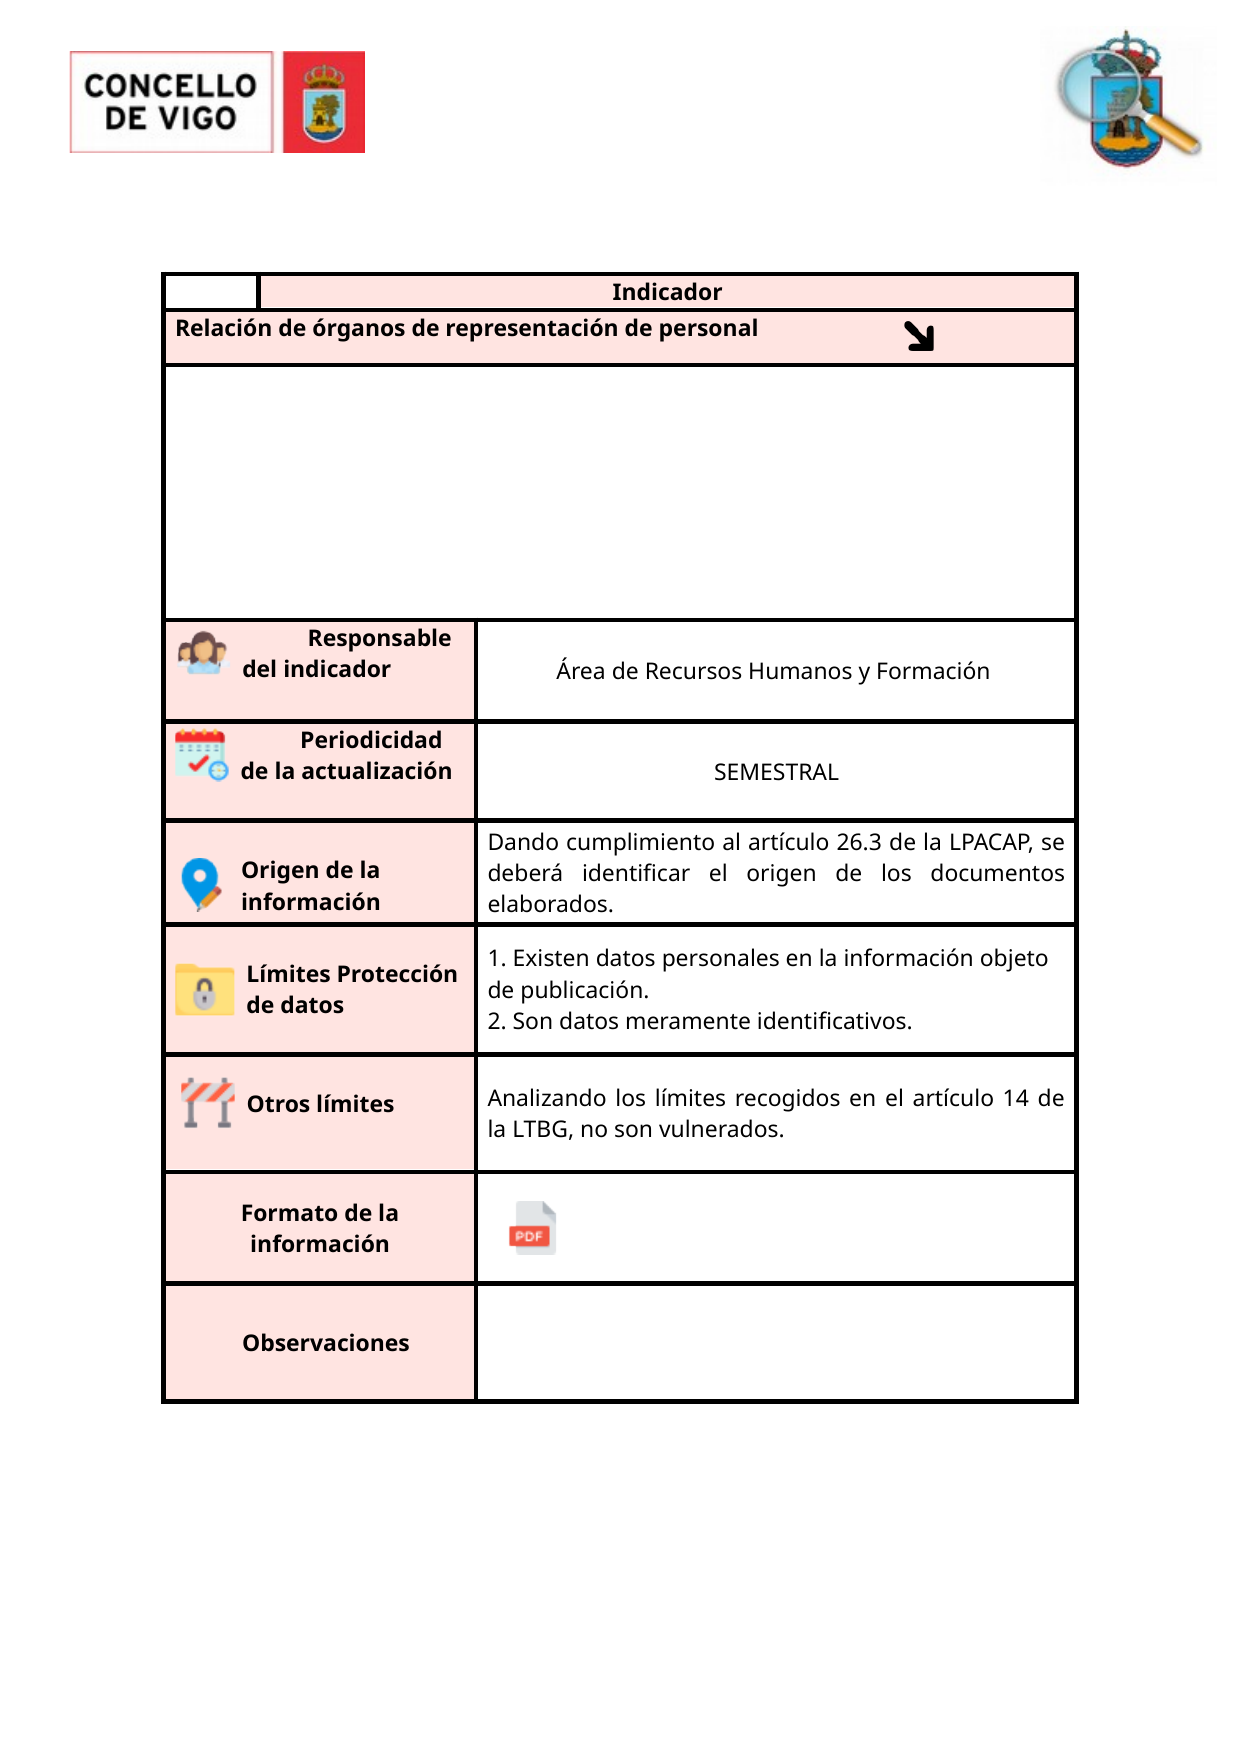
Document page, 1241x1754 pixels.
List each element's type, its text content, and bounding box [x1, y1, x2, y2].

picture [904, 321, 934, 351]
table_header Indicador [261, 276, 1074, 307]
picture [175, 728, 229, 782]
table_cell [478, 1286, 1074, 1399]
table_cell Formato de la información [166, 1174, 474, 1281]
picture [506, 1201, 560, 1255]
picture [193, 870, 207, 882]
table_cell Dando cumplimiento al artículo 26.3 de la LPACAP, se deberá identificar el origen de los documentos elaborados. [478, 823, 1074, 922]
picture [69, 51, 365, 153]
table_cell Límites Protección de datos [166, 927, 474, 1052]
table_cell [166, 367, 1074, 617]
table_cell Observaciones [166, 1286, 474, 1399]
table_cell SEMESTRAL [478, 724, 1074, 818]
picture [175, 960, 235, 1020]
picture [177, 626, 231, 680]
picture [175, 858, 229, 912]
table_cell Periodicidad de la actualización [166, 724, 474, 818]
picture [181, 1076, 235, 1130]
table_cell Analizando los límites recogidos en el artículo 14 de la LTBG, no son vulnerados. [478, 1057, 1074, 1169]
table_header [166, 276, 256, 307]
table_cell 1. Existen datos personales en la información objeto de publicación. 2. Son datos meramente identificativos. [478, 927, 1074, 1052]
table_cell Origen de la información [166, 823, 474, 922]
table_cell Otros límites [166, 1057, 474, 1169]
table_cell Relación de órganos de representación de personal [166, 312, 1074, 363]
table_cell Área de Recursos Humanos y Formación [478, 622, 1074, 719]
table_cell [478, 1174, 1074, 1281]
table_cell Responsable del indicador [166, 622, 474, 719]
picture [1040, 26, 1218, 186]
